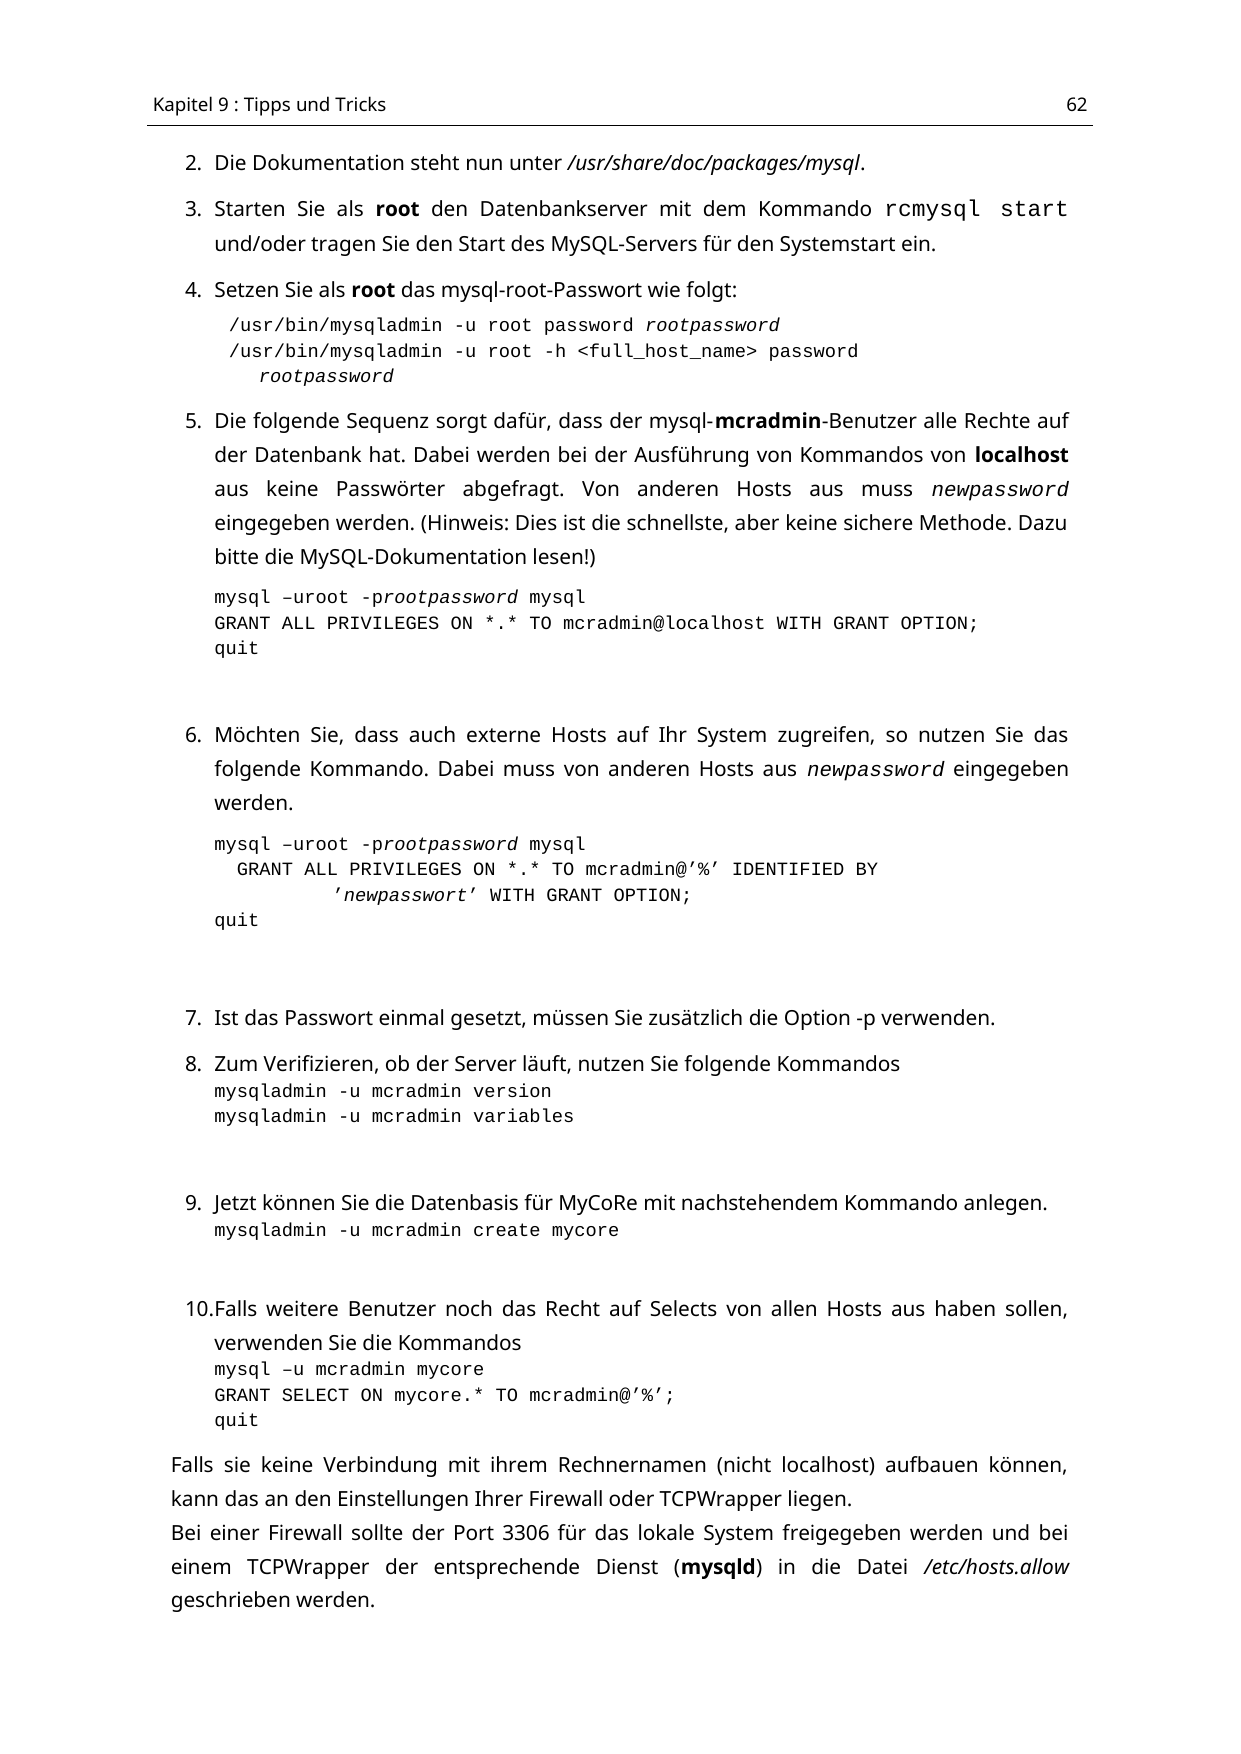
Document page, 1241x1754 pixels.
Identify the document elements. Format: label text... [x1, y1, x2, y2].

list Falls weitere Benutzer noch das Recht auf Selects von allen Hosts aus haben sollen, verwenden Sie die Kommandos mysql –u mcradmin mycore GRANT SELECT ON mycore.* TO mcradmin@’%’; quit [147, 1294, 1069, 1432]
list Setzen Sie als root das mysql-root-Passwort wie folgt: /usr/bin/mysqladmin -u root password rootpassword /usr/bin/mysqladmin -u root -h <full_host_name> password rootpassword [147, 275, 1069, 388]
text Falls sie keine Verbindung mit ihrem Rechnernamen (nicht localhost) aufbauen können, kann das an den Einstellungen Ihrer Firewall oder TCPWrapper liegen. Bei einer Firewall sollte der Port 3306 für das lokale System freigegeben werden und bei einem TCPWrapper der entsprechende Dienst (mysqld) in die Datei /etc/hosts.allow geschrieben werden. [171, 1450, 1069, 1614]
list Jetzt können Sie die Datenbasis für MyCoRe mit nachstehendem Kommando anlegen. mysqladmin -u mcradmin create mycore [147, 1188, 1069, 1242]
list Zum Verifizieren, ob der Server läuft, nutzen Sie folgende Kommandos mysqladmin -u mcradmin version mysqladmin -u mcradmin variables [147, 1049, 1069, 1128]
list Die Dokumentation steht nun unter /usr/share/doc/packages/mysql. [147, 148, 1069, 176]
list mysql –uroot -prootpassword mysql GRANT ALL PRIVILEGES ON *.* TO mcradmin@’%’ IDENTIFIED BY ’newpasswort’ WITH GRANT OPTION; quit [147, 834, 1069, 932]
list Starten Sie als root den Datenbankserver mit dem Kommando rcmysql start und/oder tragen Sie den Start des MySQL-Servers für den Systemstart ein. [147, 194, 1069, 257]
list Möchten Sie, dass auch externe Hosts auf Ihr System zugreifen, so nutzen Sie das folgende Kommando. Dabei muss von anderen Hosts aus newpassword eingegeben werden. [147, 720, 1069, 816]
list Ist das Passwort einmal gesetzt, müssen Sie zusätzlich die Option -p verwenden. [147, 1003, 1069, 1031]
list mysql –uroot -prootpassword mysql GRANT ALL PRIVILEGES ON *.* TO mcradmin@localhost WITH GRANT OPTION; quit [147, 588, 1069, 660]
list Die folgende Sequenz sorgt dafür, dass der mysql-mcradmin-Benutzer alle Rechte auf der Datenbank hat. Dabei werden bei der Ausführung von Kommandos von localhost aus keine Passwörter abgefragt. Von anderen Hosts aus muss newpassword eingegeben werden. (Hinweis: Dies ist die schnellste, aber keine sichere Methode. Dazu bitte die MySQL-Dokumentation lesen!) [147, 406, 1069, 570]
